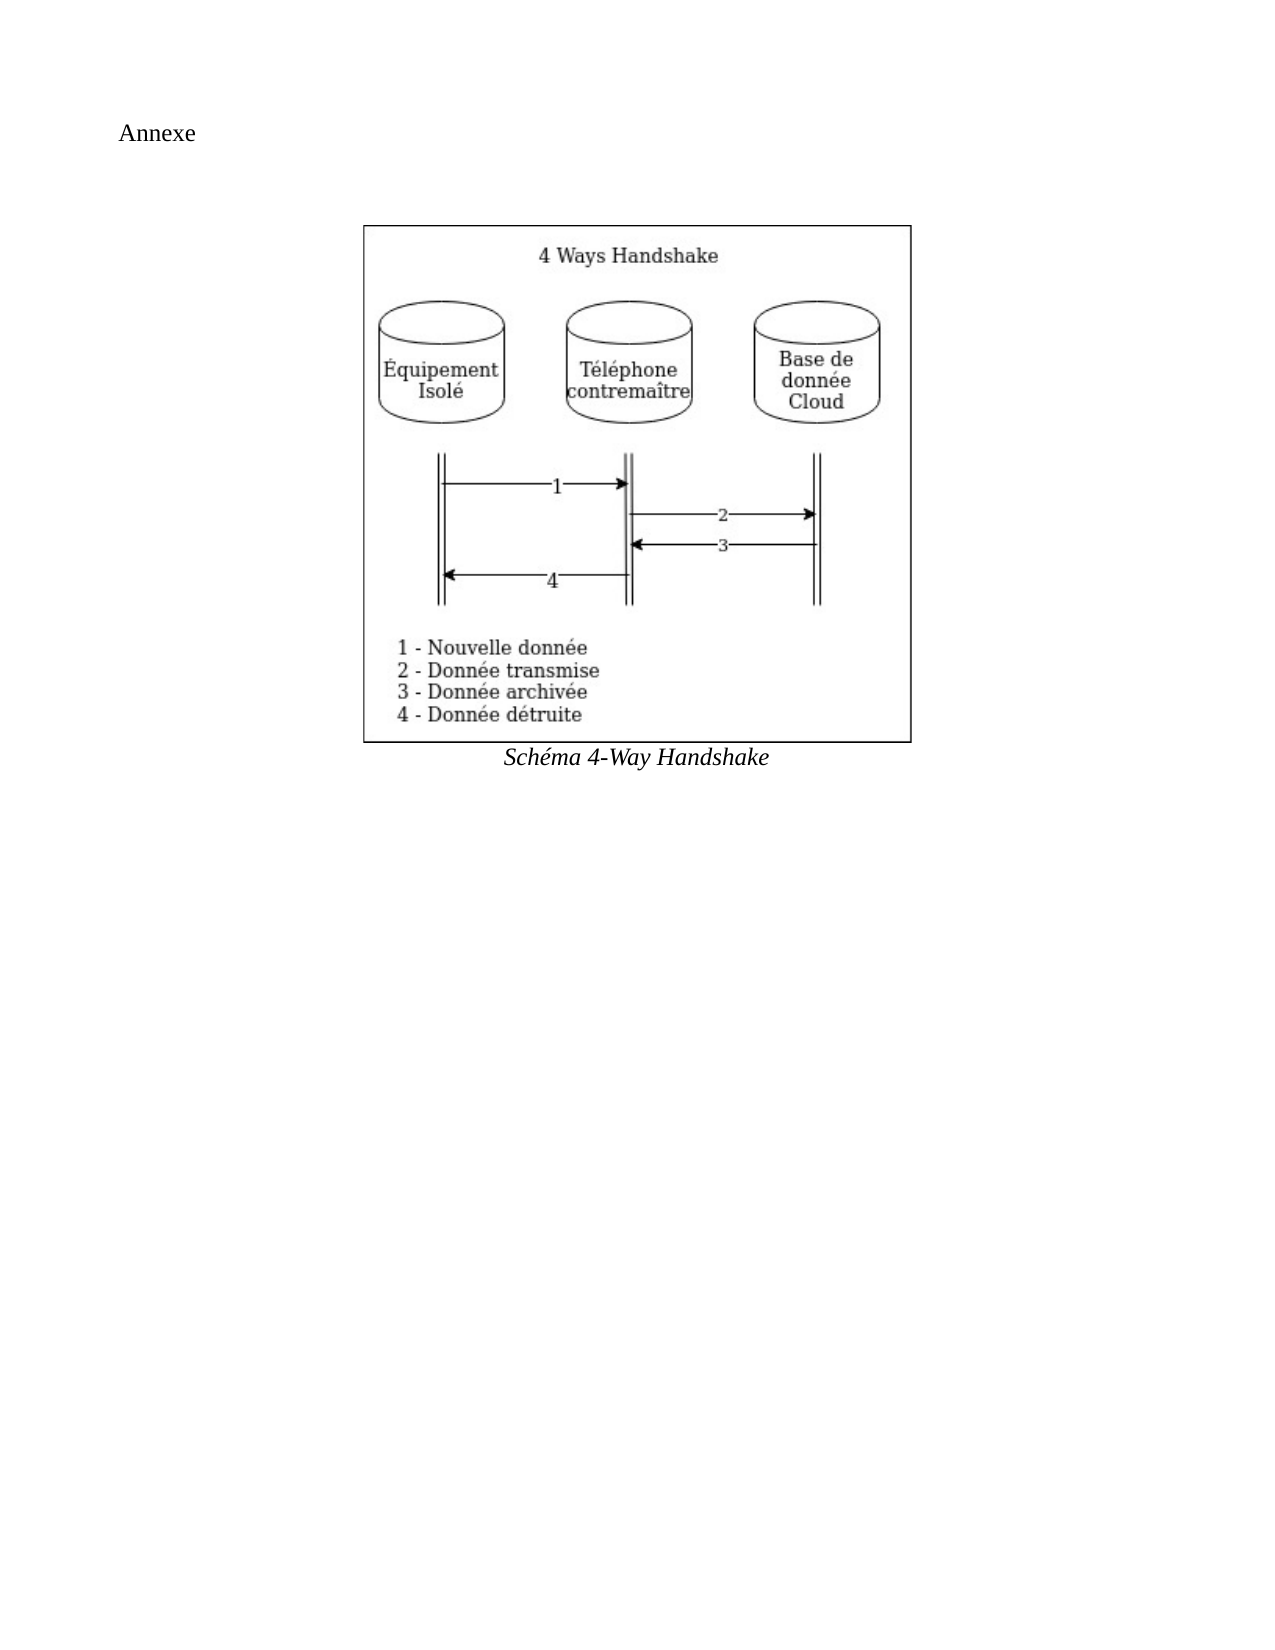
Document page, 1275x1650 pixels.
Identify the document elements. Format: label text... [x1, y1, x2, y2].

picture [363, 225, 912, 743]
text Annexe [118, 118, 1157, 147]
text Schéma 4-Way Handshake [363, 743, 912, 771]
